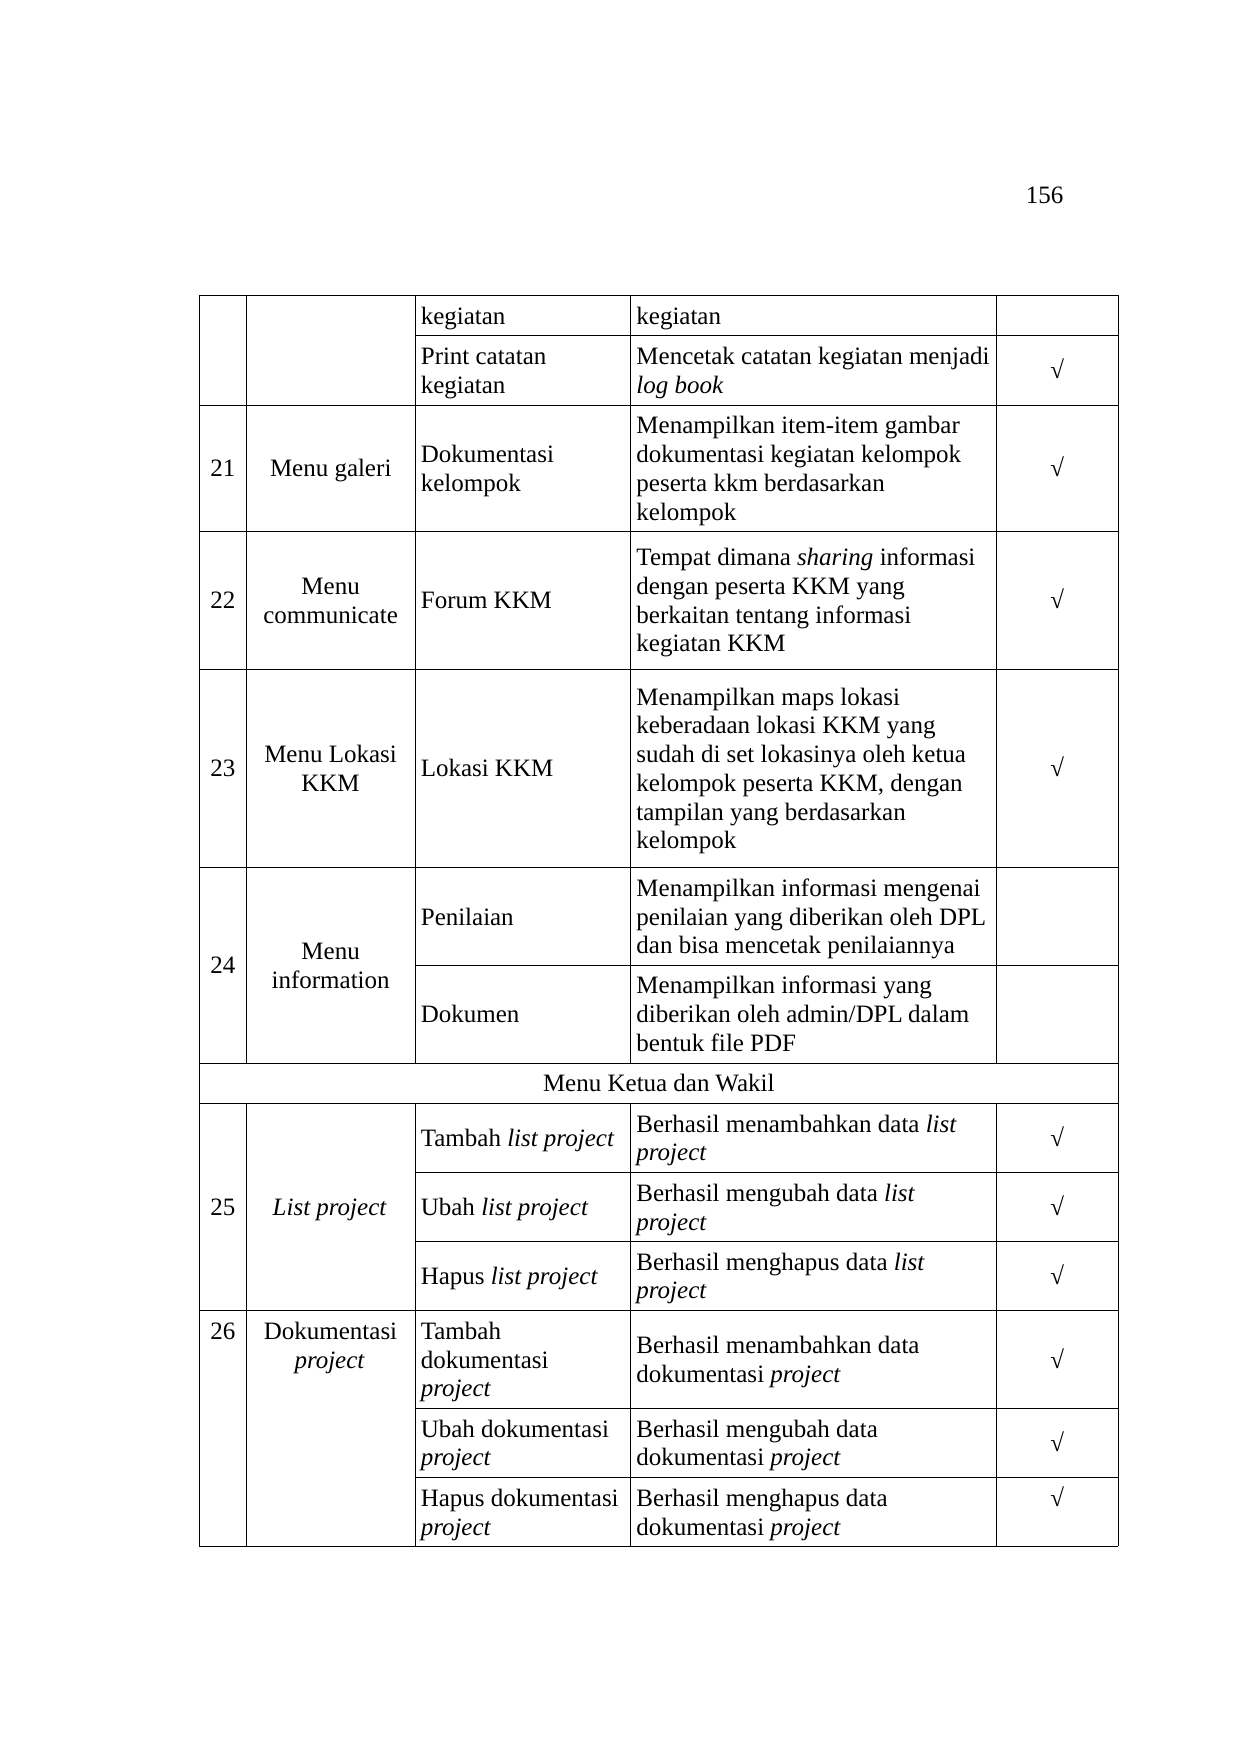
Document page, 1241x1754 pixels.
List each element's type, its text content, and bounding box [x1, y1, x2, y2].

table_cell 23 [200, 670, 246, 867]
table_cell Ubah list project [416, 1173, 630, 1241]
table_cell Berhasil menambahkan data list project [631, 1104, 996, 1172]
table_cell √ [997, 1478, 1118, 1546]
table_cell List project [247, 1104, 415, 1310]
table_cell kegiatan [416, 296, 630, 335]
table_cell 25 [200, 1104, 246, 1310]
table_cell kegiatan [631, 296, 996, 335]
table_cell Hapus list project [416, 1242, 630, 1310]
table_cell Dokumentasi kelompok [416, 406, 630, 531]
table_cell √ [997, 1311, 1118, 1408]
table_cell √ [997, 1409, 1118, 1477]
table_cell 22 [200, 532, 246, 668]
table_cell Menu communicate [247, 532, 415, 668]
table_cell Menampilkan informasi mengenai penilaian yang diberikan oleh DPL dan bisa mencetak penilaiannya [631, 868, 996, 965]
table_cell [997, 868, 1118, 965]
table_cell √ [997, 1104, 1118, 1172]
table_cell √ [997, 532, 1118, 668]
table_cell Tempat dimana sharing informasi dengan peserta KKM yang berkaitan tentang informasi kegiatan KKM [631, 532, 996, 668]
table_cell Menu galeri [247, 406, 415, 531]
table_cell Lokasi KKM [416, 670, 630, 867]
table_cell Menu Ketua dan Wakil [200, 1064, 1118, 1103]
table_cell Tambah dokumentasi project [416, 1311, 630, 1408]
table_cell Penilaian [416, 868, 630, 965]
table_cell [997, 966, 1118, 1063]
table_cell Dokumentasi project [247, 1311, 415, 1546]
table_cell Berhasil menghapus data list project [631, 1242, 996, 1310]
table_cell Ubah dokumentasi project [416, 1409, 630, 1477]
table_cell √ [997, 1242, 1118, 1310]
table_cell Dokumen [416, 966, 630, 1063]
table_cell √ [997, 1173, 1118, 1241]
table_cell Berhasil mengubah data dokumentasi project [631, 1409, 996, 1477]
table_cell Menampilkan informasi yang diberikan oleh admin/DPL dalam bentuk file PDF [631, 966, 996, 1063]
table_cell Menu Lokasi KKM [247, 670, 415, 867]
table_cell [247, 296, 415, 404]
table_cell Berhasil menambahkan data dokumentasi project [631, 1311, 996, 1408]
table_cell Menampilkan item-item gambar dokumentasi kegiatan kelompok peserta kkm berdasarkan kelompok [631, 406, 996, 531]
table_cell √ [997, 406, 1118, 531]
table_cell Menampilkan maps lokasi keberadaan lokasi KKM yang sudah di set lokasinya oleh ketua kelompok peserta KKM, dengan tampilan yang berdasarkan kelompok [631, 670, 996, 867]
table_cell √ [997, 336, 1118, 404]
table_cell [997, 296, 1118, 335]
table_cell Tambah list project [416, 1104, 630, 1172]
table_cell Print catatan kegiatan [416, 336, 630, 404]
table_cell Mencetak catatan kegiatan menjadi log book [631, 336, 996, 404]
table_cell Menu information [247, 868, 415, 1063]
table_cell 26 [200, 1311, 246, 1546]
table_cell Berhasil mengubah data list project [631, 1173, 996, 1241]
table_cell Forum KKM [416, 532, 630, 668]
table_cell [200, 296, 246, 404]
table_cell Hapus dokumentasi project [416, 1478, 630, 1546]
table_cell 24 [200, 868, 246, 1063]
table_cell 21 [200, 406, 246, 531]
table_cell √ [997, 670, 1118, 867]
table_cell Berhasil menghapus data dokumentasi project [631, 1478, 996, 1546]
